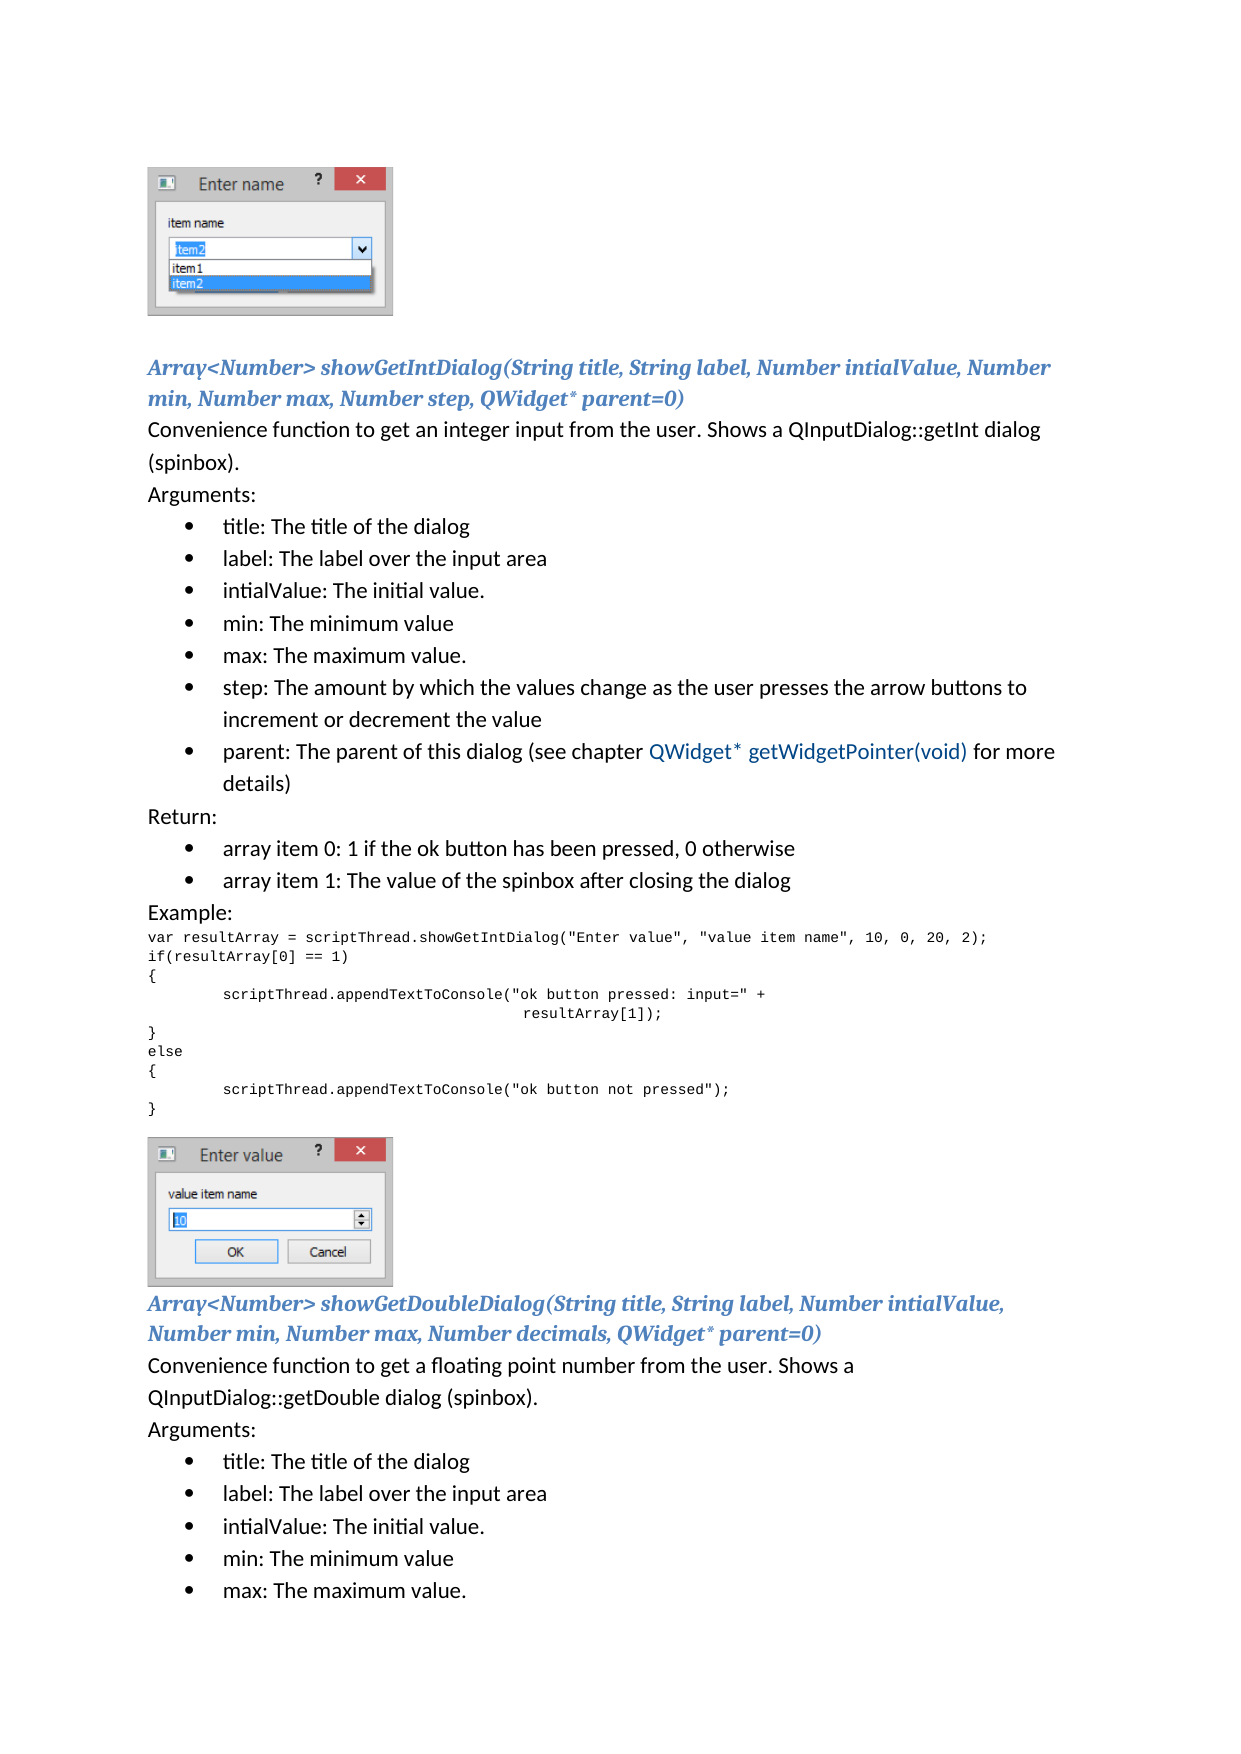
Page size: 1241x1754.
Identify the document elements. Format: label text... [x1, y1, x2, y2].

text var resultArray = scriptThread.showGetIntDialog("Enter value", "value item name", 10, 0, 20, 2); [148, 931, 1093, 947]
text } [148, 1101, 1093, 1118]
text { [148, 968, 1093, 985]
list label: The label over the input area [185, 544, 1093, 572]
list parent: The parent of this dialog (see chapter QWidget* getWidgetPointer(void) for more details) [185, 737, 1093, 798]
subtitle Array<Number> showGetDoubleDialog(String title, String label, Number intialValue, Number min, Number max, Number decimals, QWidget* parent=0) [148, 1123, 1093, 1347]
text Arguments: [148, 1415, 1093, 1443]
list title: The title of the dialog [185, 1447, 1093, 1475]
list min: The minimum value [185, 1544, 1093, 1572]
text Return: [148, 802, 1093, 830]
text scriptThread.appendTextToConsole("ok button pressed: input=" + resultArray[1]); [148, 987, 1093, 1023]
text Convenience function to get an integer input from the user. Shows a QInputDialog::getInt dialog (spinbox). [148, 416, 1093, 476]
list min: The minimum value [185, 609, 1093, 637]
list intialValue: The initial value. [185, 576, 1093, 604]
list title: The title of the dialog [185, 512, 1093, 540]
list step: The amount by which the values change as the user presses the arrow buttons to increment or decrement the value [185, 673, 1093, 733]
text { [148, 1063, 1093, 1080]
text } [148, 1025, 1093, 1042]
picture [147, 1137, 394, 1287]
list intialValue: The initial value. [185, 1512, 1093, 1540]
text Example: [148, 898, 1093, 926]
list array item 1: The value of the spinbox after closing the dialog [185, 866, 1093, 894]
text scriptThread.appendTextToConsole("ok button not pressed"); [148, 1082, 1093, 1099]
picture [147, 167, 394, 316]
list max: The maximum value. [185, 1576, 1093, 1604]
list max: The maximum value. [185, 641, 1093, 669]
text Arguments: [148, 480, 1093, 508]
text if(resultArray[0] == 1) [148, 949, 1093, 966]
subtitle Array<Number> showGetIntDialog(String title, String label, Number intialValue, Number min, Number max, Number step, QWidget* parent=0) [148, 355, 1093, 412]
text Convenience function to get a floating point number from the user. Shows a QInputDialog::getDouble dialog (spinbox). [148, 1351, 1093, 1411]
list array item 0: 1 if the ok button has been pressed, 0 otherwise [185, 834, 1093, 862]
text else [148, 1044, 1093, 1061]
list label: The label over the input area [185, 1479, 1093, 1508]
